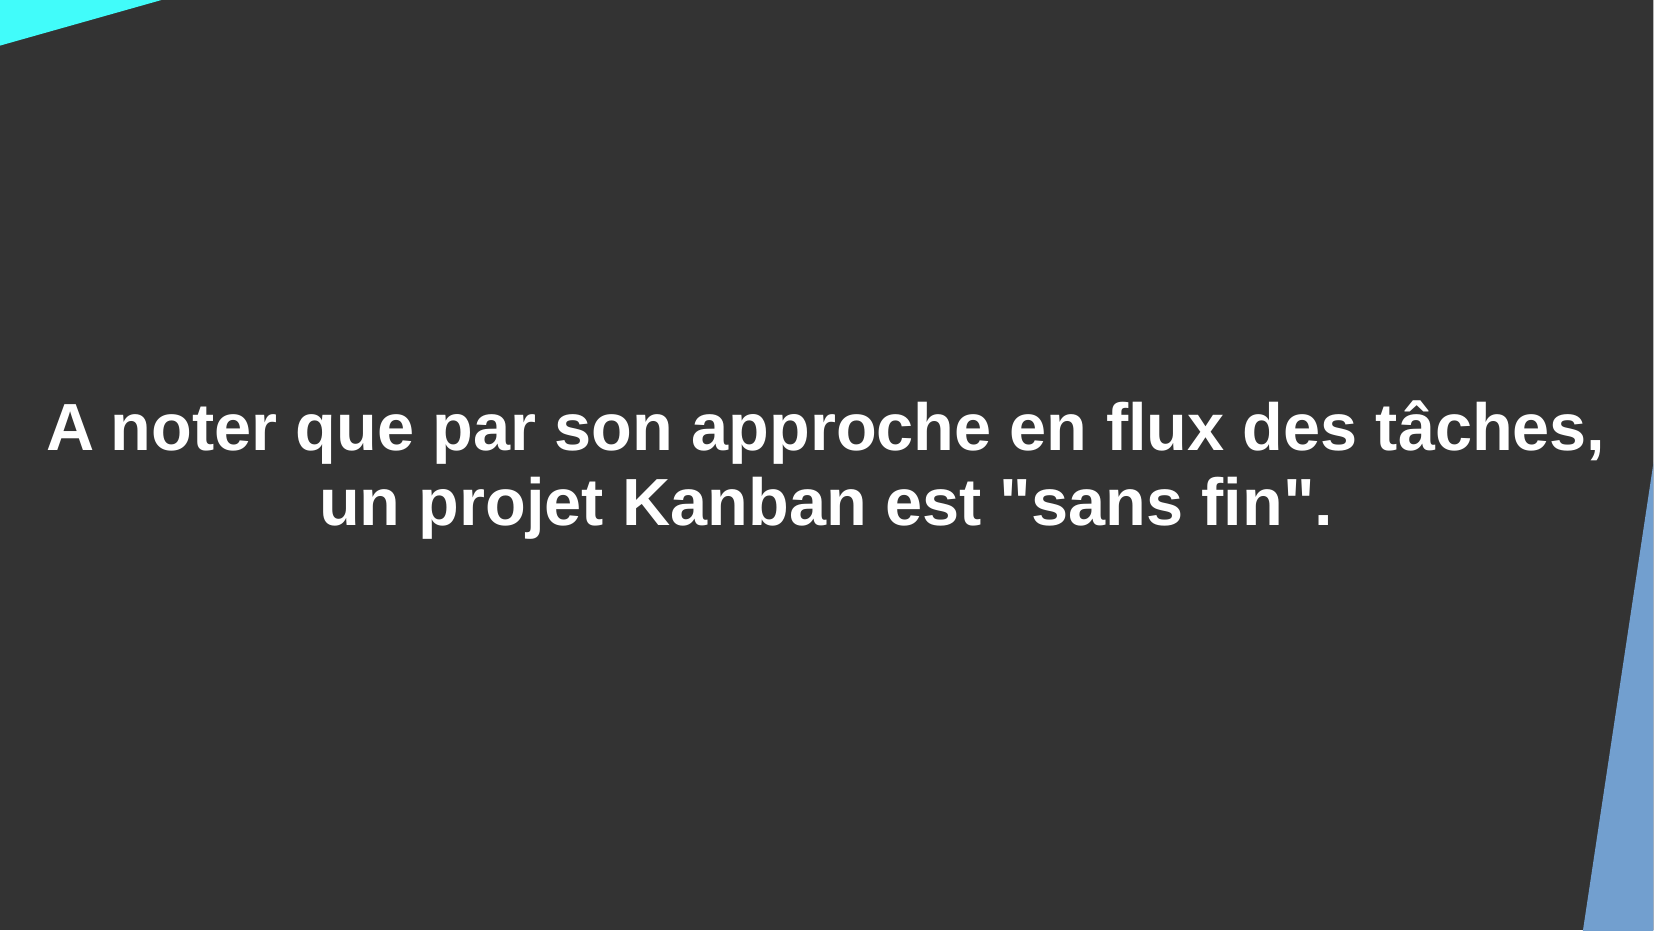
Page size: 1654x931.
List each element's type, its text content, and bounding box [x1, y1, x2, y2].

title A noter que par son approche en flux des tâches, un projet Kanban est "sans fin". [31, 352, 1622, 578]
text_box [0, 0, 162, 46]
text_box [1582, 459, 1654, 931]
